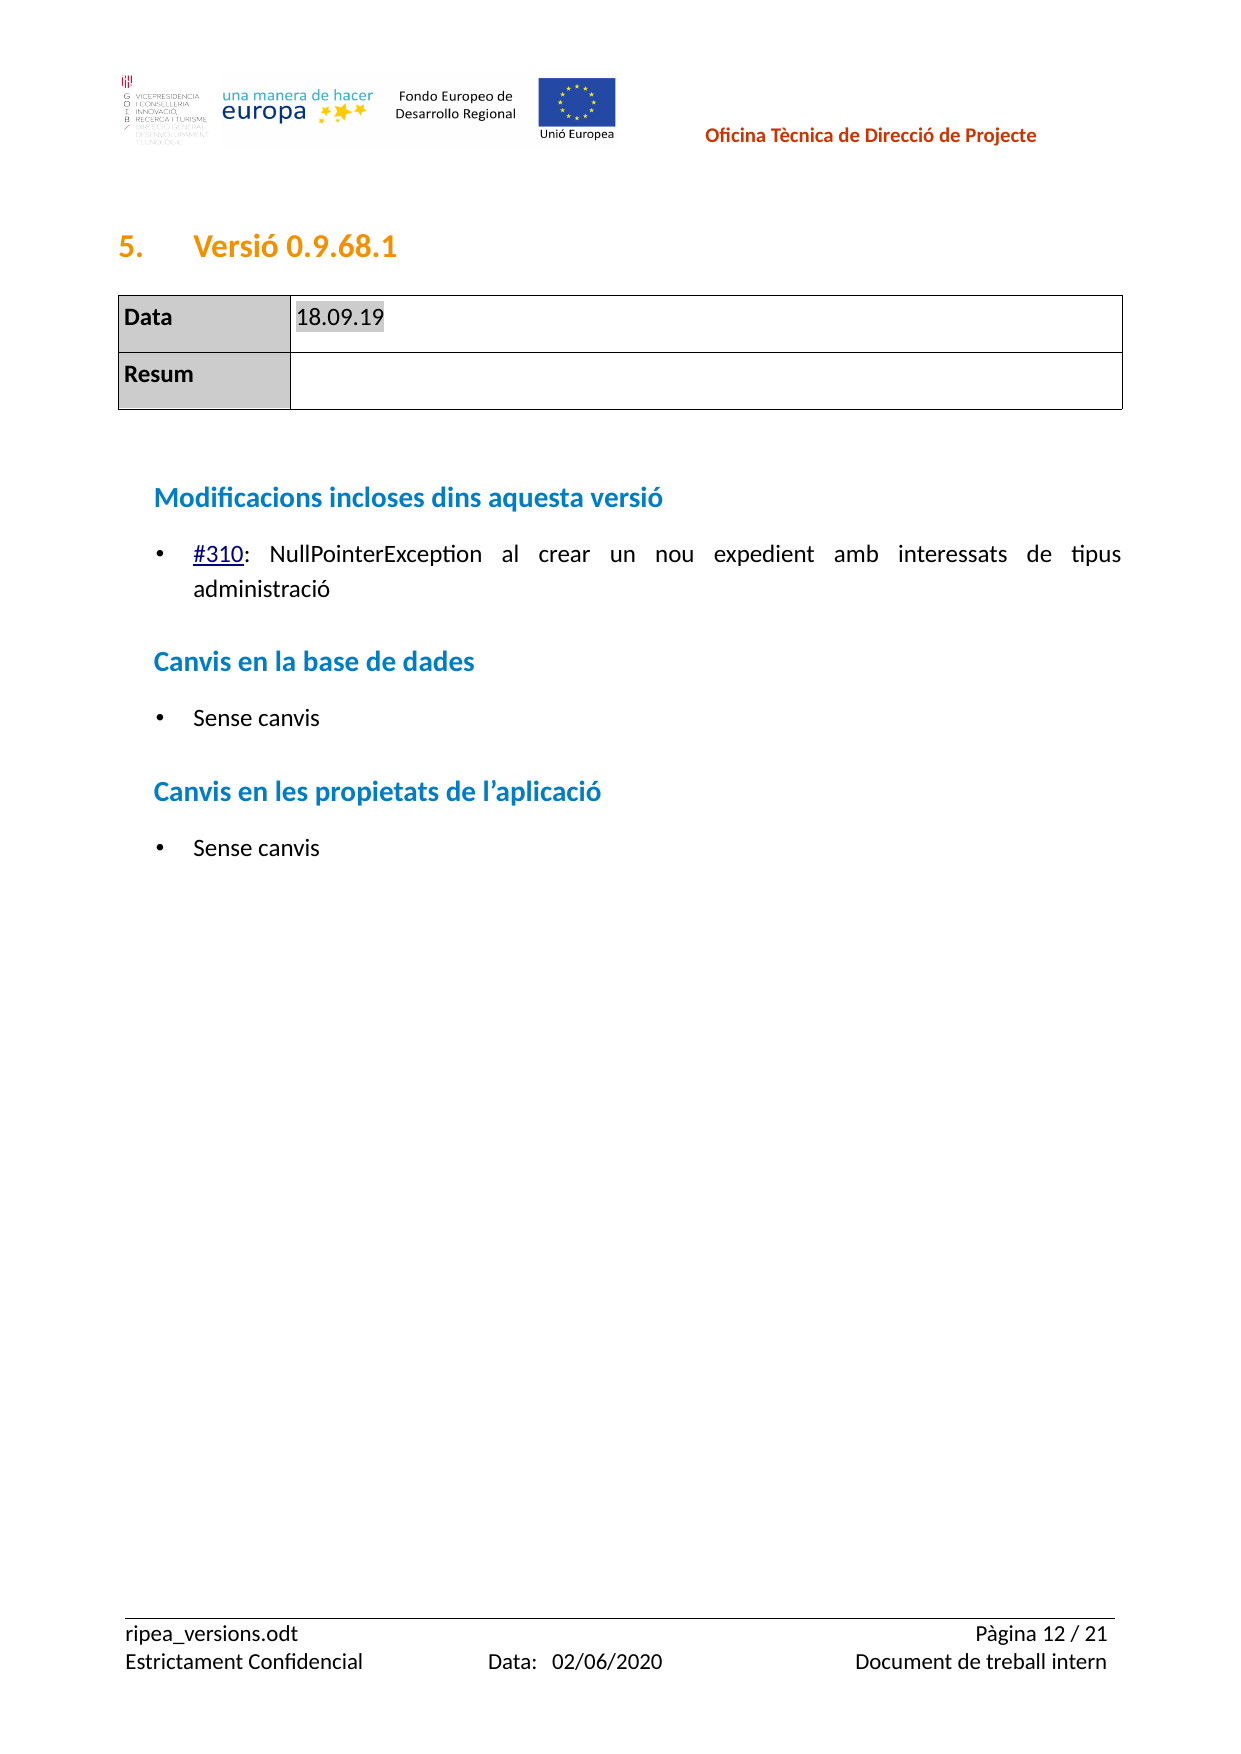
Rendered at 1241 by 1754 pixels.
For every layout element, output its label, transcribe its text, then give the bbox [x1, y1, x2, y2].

list Sense canvis [156, 703, 1122, 733]
list #310: NullPointerException al crear un nou expedient amb interessats de tipus administració [156, 538, 1122, 604]
picture [219, 73, 621, 147]
table_cell [291, 353, 1122, 408]
subtitle Canvis en les propietats de l’aplicació [153, 773, 1122, 808]
table_cell Resum [119, 353, 290, 408]
table_header Data [119, 296, 290, 352]
subtitle Canvis en la base de dades [153, 643, 1122, 679]
table_header 18.09.19 [291, 296, 1122, 352]
list Sense canvis [156, 832, 1122, 863]
picture [118, 73, 213, 147]
subtitle Modificacions incloses dins aquesta versió [153, 479, 1122, 514]
subtitle Versió 0.9.68.1 [118, 225, 1122, 266]
